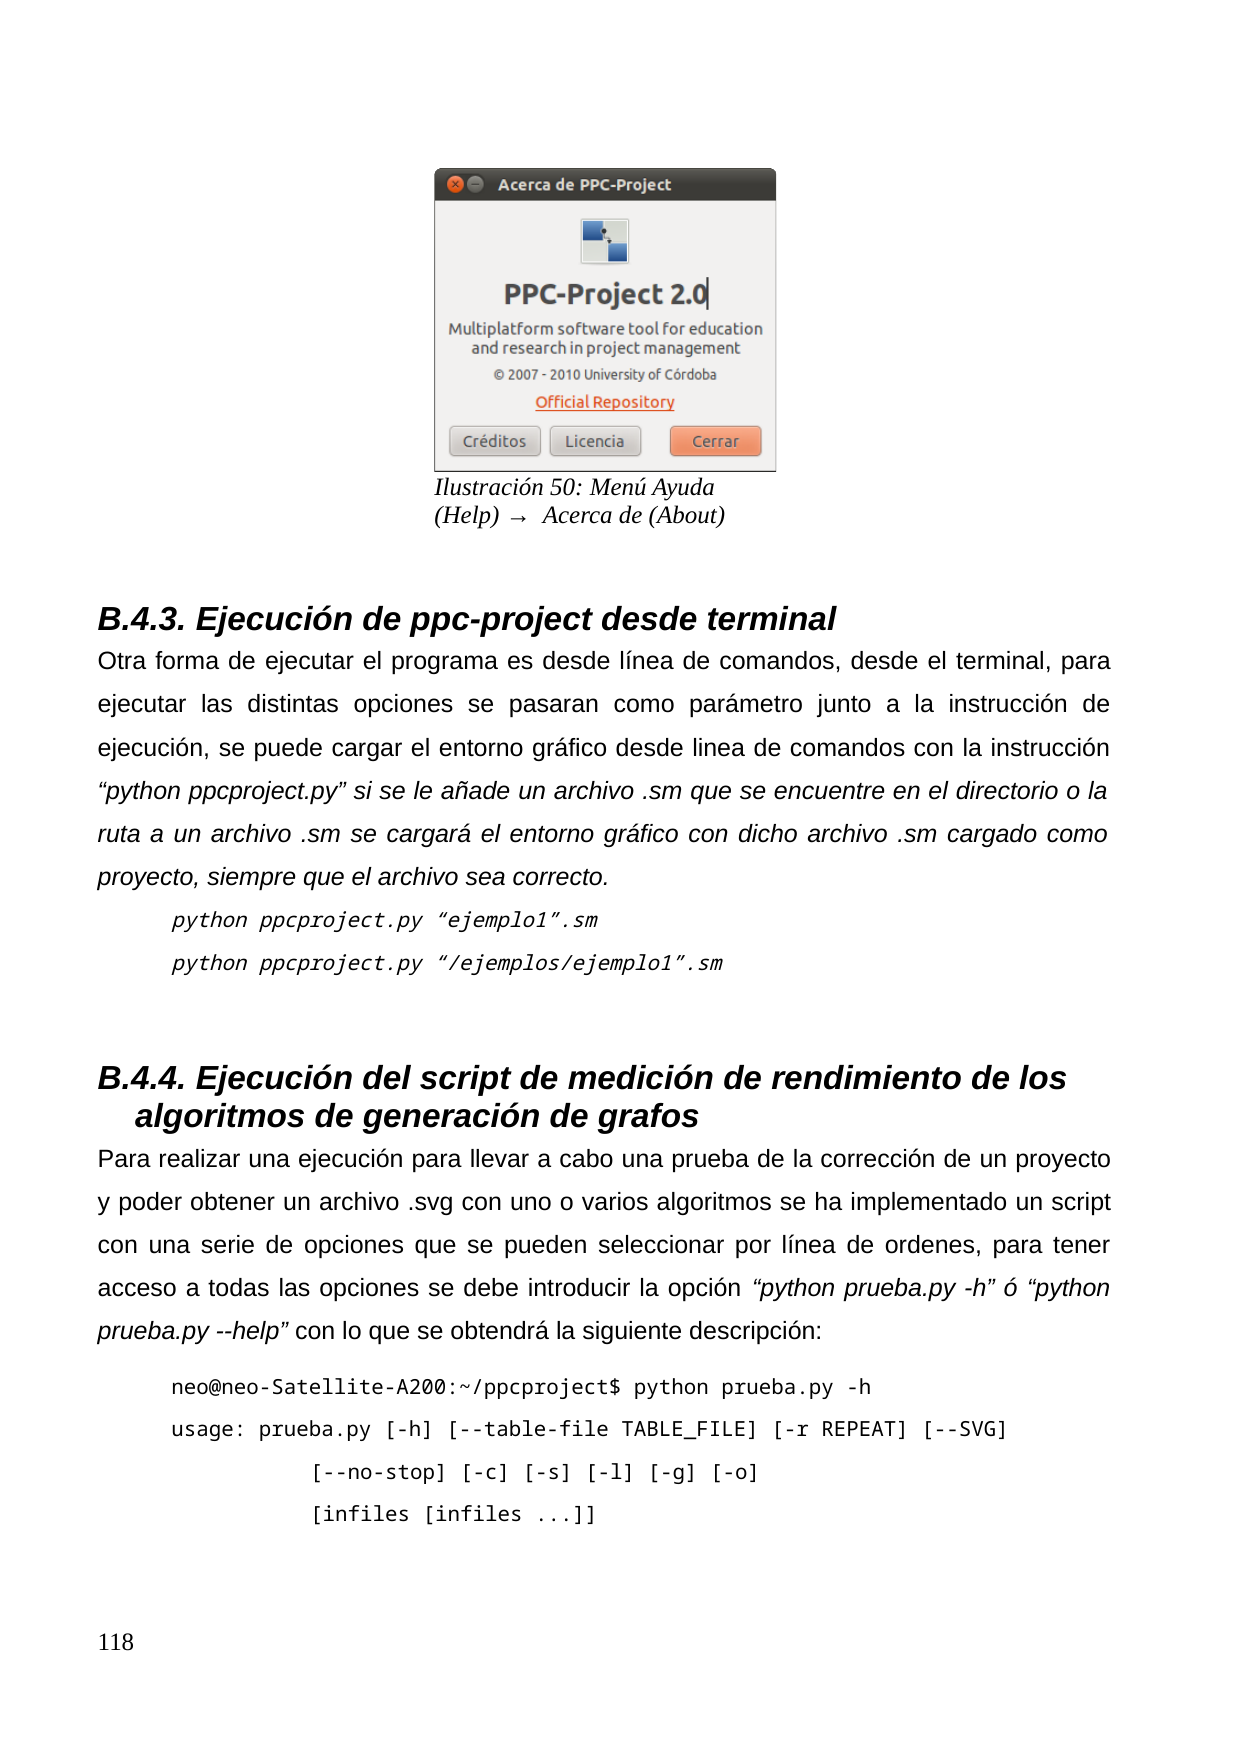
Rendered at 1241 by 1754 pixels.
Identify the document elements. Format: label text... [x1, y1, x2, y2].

text python ppcproject.py “/ejemplos/ejemplo1”.sm [97, 948, 1113, 976]
text Otra forma de ejecutar el programa es desde línea de comandos, desde el terminal, para ejecutar las distintas opciones se pasaran como parámetro junto a la instrucción de ejecución, se puede cargar el entorno gráfico desde linea de comandos con la instrucción “python ppcproject.py” si se le añade un archivo .sm que se encuentre en el directorio o la ruta a un archivo .sm se cargará el entorno gráfico con dicho archivo .sm cargado como proyecto, siempre que el archivo sea correcto. [97, 646, 1113, 891]
text Para realizar una ejecución para llevar a cabo una prueba de la corrección de un proyecto y poder obtener un archivo .svg con uno o varios algoritmos se ha implementado un script con una serie de opciones que se pueden seleccionar por línea de ordenes, para tener acceso a todas las opciones se debe introducir la opción “python prueba.py -h” ó “python prueba.py --help” con lo que se obtendrá la siguiente descripción: [97, 1144, 1113, 1345]
text usage: prueba.py [-h] [--table-file TABLE_FILE] [-r REPEAT] [--SVG] [97, 1414, 1113, 1443]
picture [434, 168, 777, 472]
text [infiles [infiles ...]] [97, 1499, 1113, 1528]
subtitle Ejecución del script de medición de rendimiento de los algoritmos de generación de grafos [97, 1058, 1113, 1135]
text python ppcproject.py “ejemplo1”.sm [97, 905, 1113, 933]
text Ilustración 50: Menú Ayuda (Help) → Acerca de (About) [434, 472, 776, 529]
text [--no-stop] [-c] [-s] [-l] [-g] [-o] [97, 1457, 1113, 1485]
text neo@neo-Satellite-A200:~/ppcproject$ python prueba.py -h [97, 1372, 1113, 1400]
subtitle Ejecución de ppc-project desde terminal [97, 599, 1113, 637]
